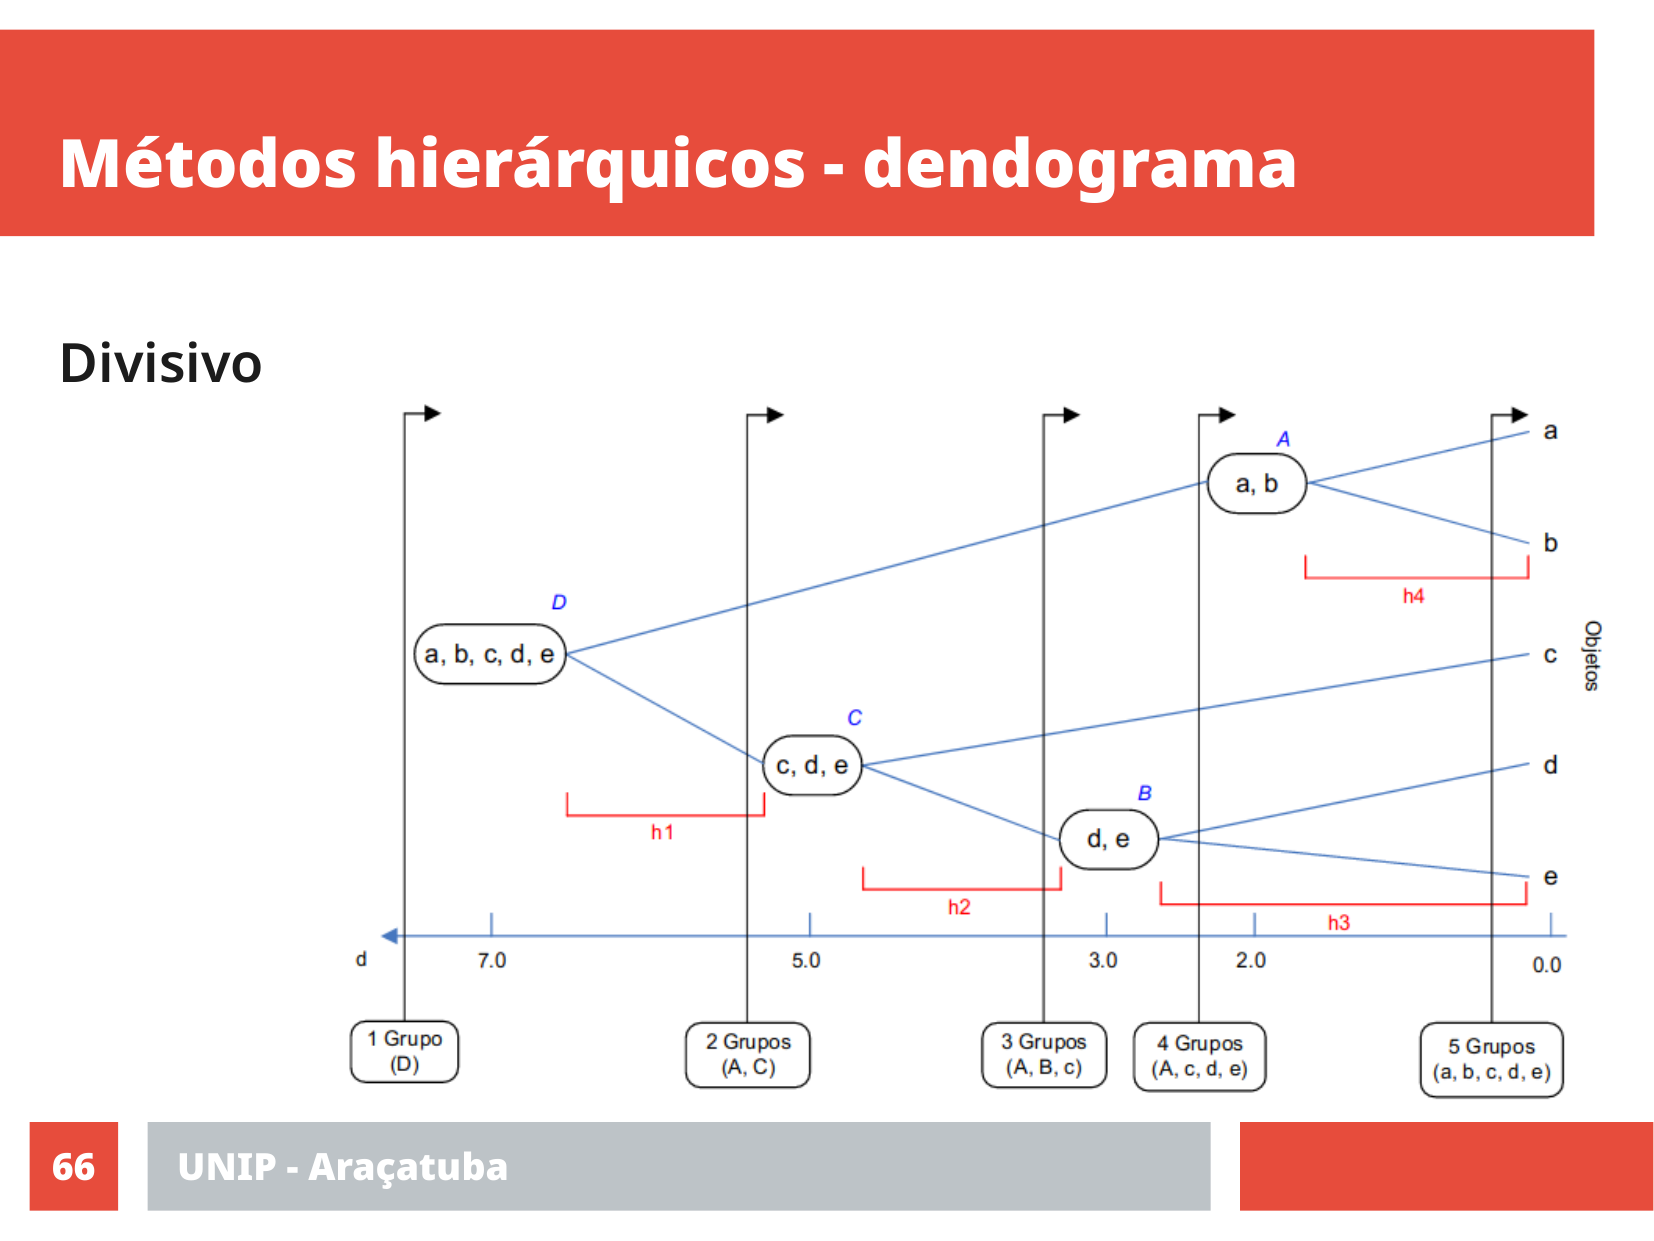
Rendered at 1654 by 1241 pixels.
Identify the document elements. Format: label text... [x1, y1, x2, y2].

list Divisivo [59, 324, 1565, 1093]
title Métodos hierárquicos - dendograma [59, 59, 1595, 207]
picture [320, 389, 1619, 1107]
